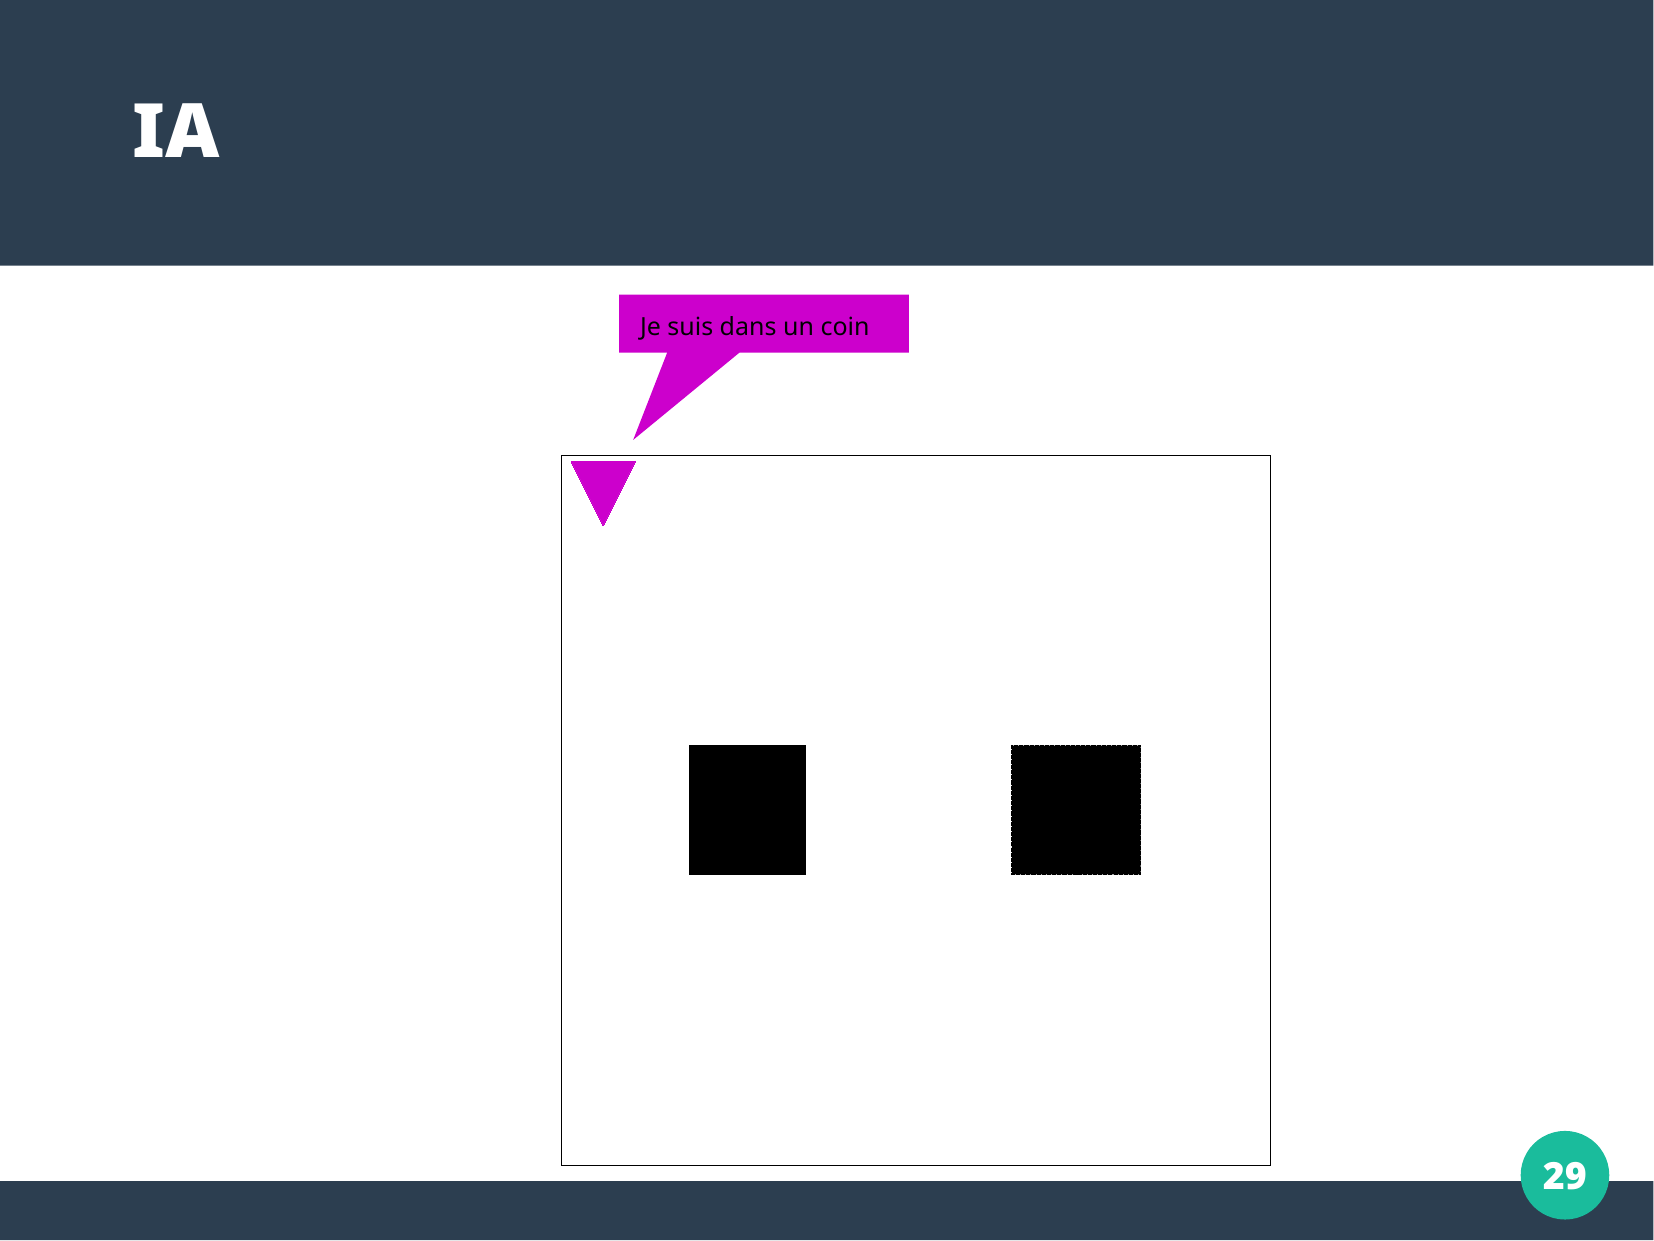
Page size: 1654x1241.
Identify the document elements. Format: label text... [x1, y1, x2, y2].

title IA [59, 49, 1595, 207]
text_box Je suis dans un coin [625, 301, 1096, 348]
text_box [561, 455, 1271, 1166]
text_box [619, 294, 909, 440]
